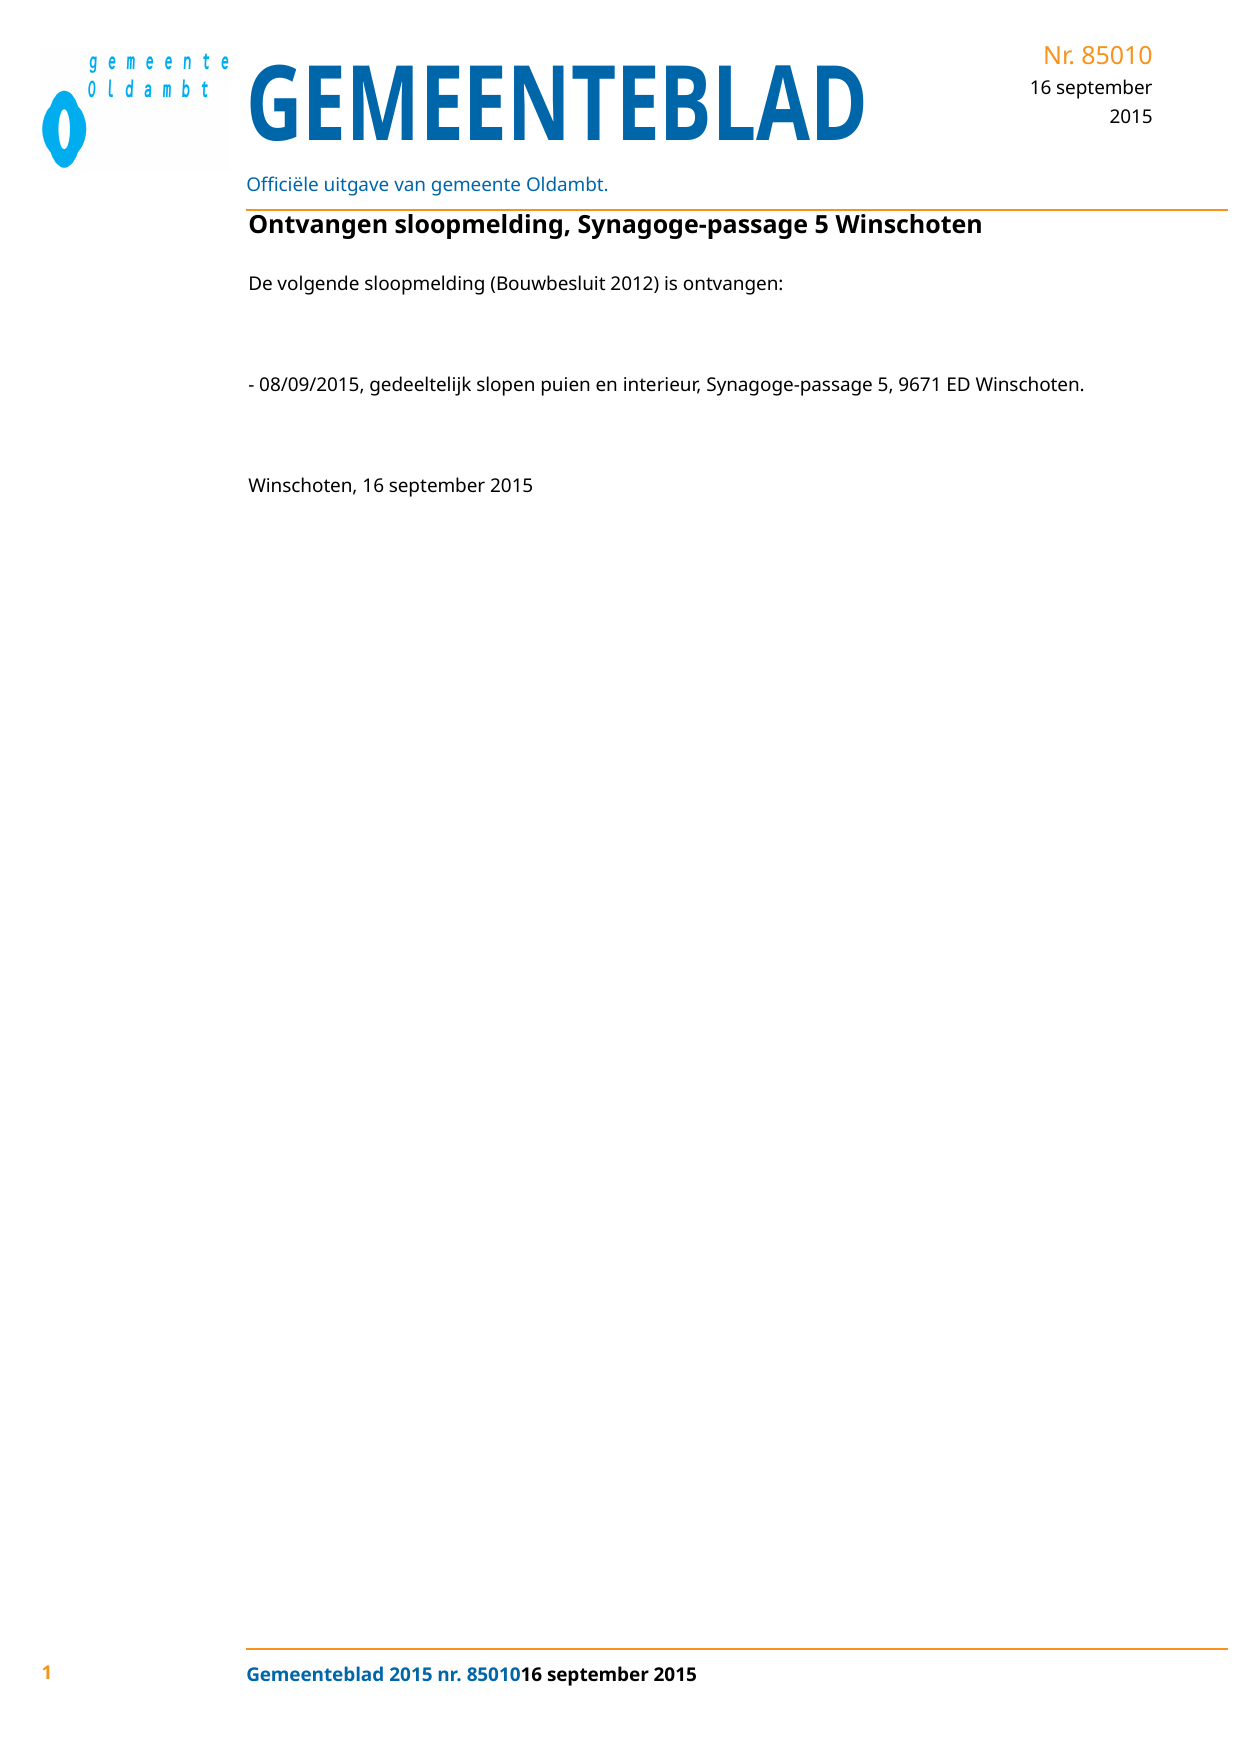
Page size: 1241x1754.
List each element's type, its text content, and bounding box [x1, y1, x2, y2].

text Winschoten, 16 september 2015 [248, 472, 1152, 498]
picture [41, 47, 231, 172]
text De volgende sloopmelding (Bouwbesluit 2012) is ontvangen: [248, 270, 1152, 296]
text - 08/09/2015, gedeeltelijk slopen puien en interieur, Synagoge-passage 5, 9671 ED Winschoten. [248, 371, 1152, 397]
text Ontvangen sloopmelding, Synagoge-passage 5 Winschoten [248, 211, 1152, 241]
